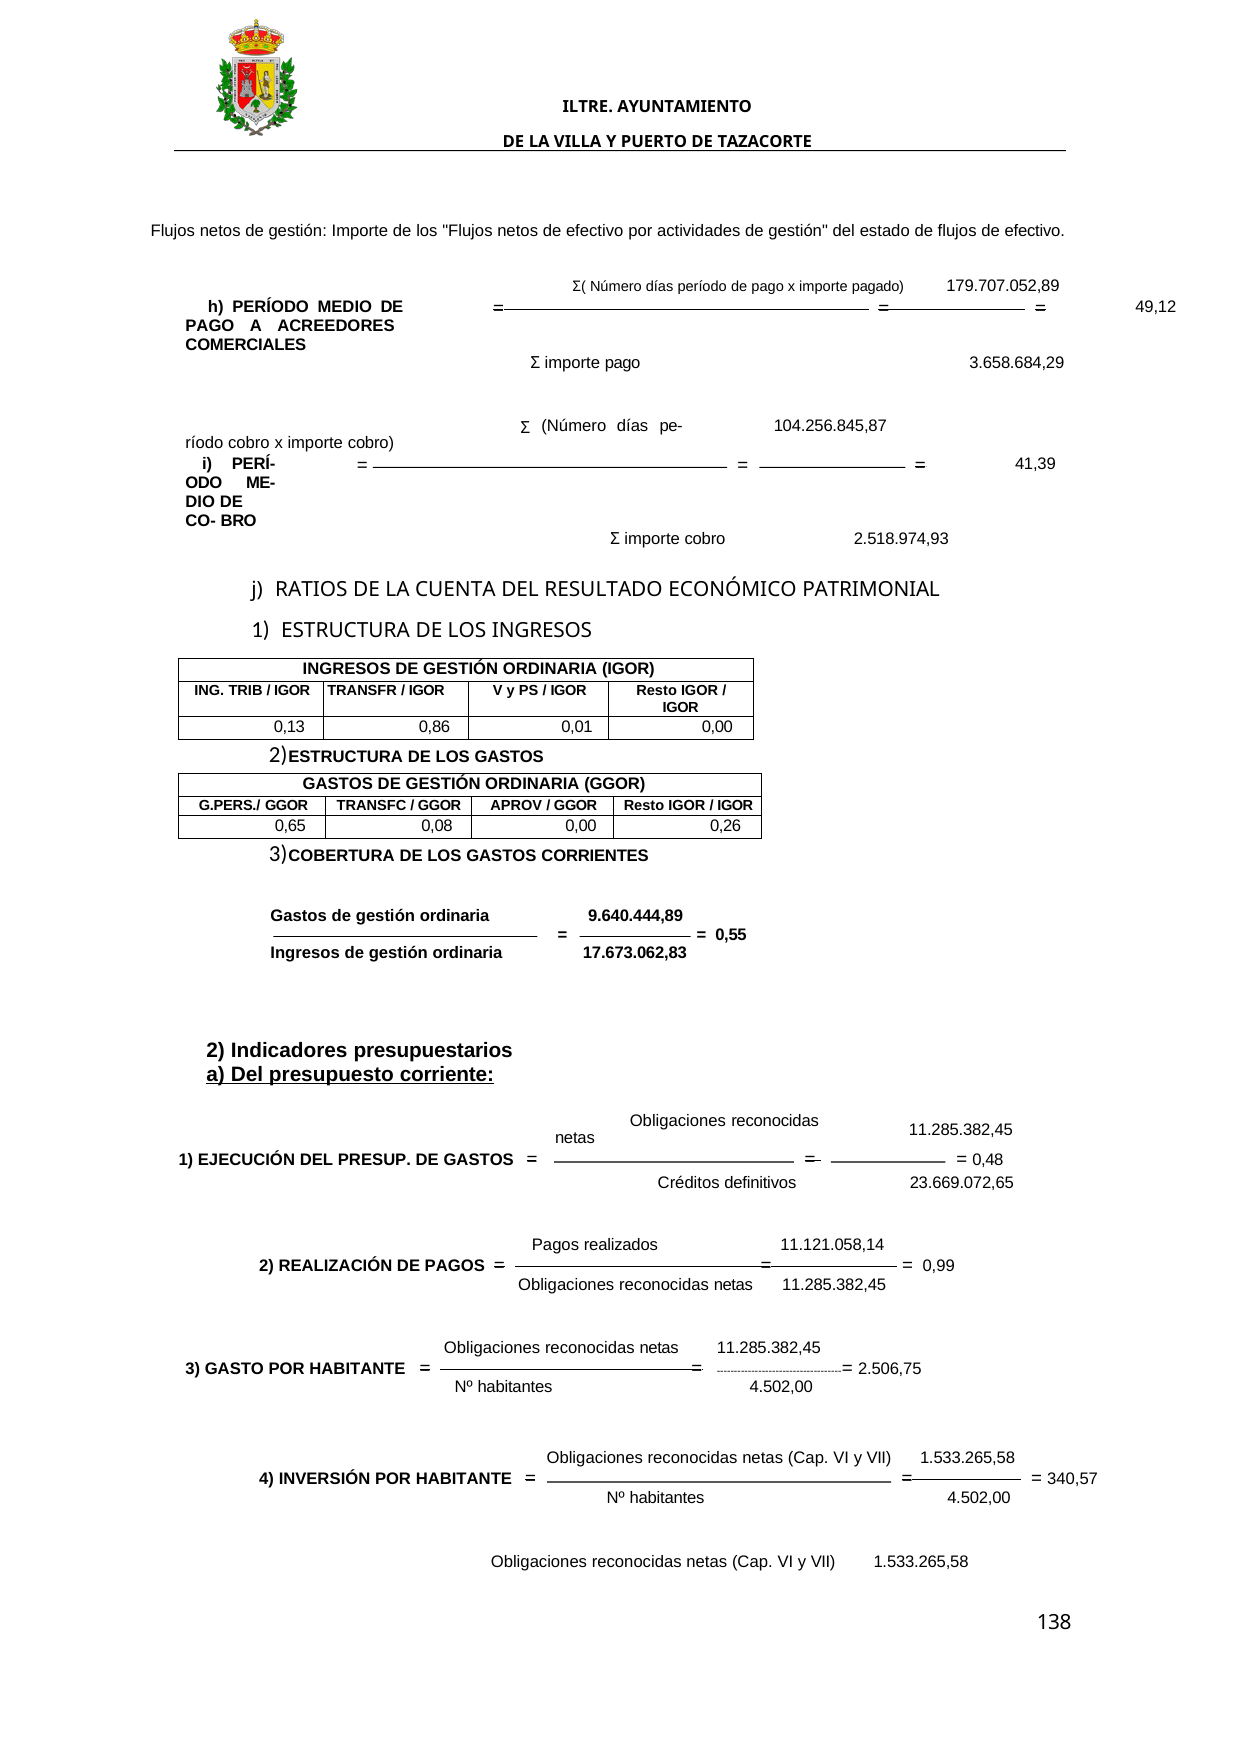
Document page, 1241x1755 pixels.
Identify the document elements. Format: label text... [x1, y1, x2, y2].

table_header 104.256.845,87 [749, 416, 983, 454]
list ESTRUCTURA DE LOS GASTOS [269, 740, 1193, 768]
table_cell Créditos definitivos 23.669.072,65 [173, 1173, 1021, 1194]
table_cell 11.285.382,45 [865, 1099, 1021, 1149]
table_cell = [317, 454, 457, 531]
text Flujos netos de gestión: Importe de los "Flujos netos de efectivo por actividades de gestión" del estado de flujos de efectivo. [150, 221, 1193, 240]
table_header 11.285.382,45 - = 2.506,75 4.502,00 [709, 1339, 928, 1398]
text = = 0,55 [139, 925, 1164, 944]
table_cell 0,13 [179, 717, 323, 739]
table_header INGRESOS DE GESTIÓN ORDINARIA (IGOR) [179, 659, 753, 681]
table_cell 0,01 [469, 717, 608, 739]
table_cell h) PERÍODO MEDIO DE PAGO A ACREEDORES COMERCIALES [180, 297, 449, 354]
table_cell [1101, 355, 1182, 373]
table_header Σ( Número días período de pago x importe pagado) 179.707.052,89 [180, 279, 1182, 297]
table_cell Σ importe pago [449, 355, 806, 373]
table_cell 3.658.684,29 [806, 355, 1101, 373]
table_cell [983, 531, 1062, 550]
table_cell APROV / GGOR [472, 797, 613, 814]
table_cell Obligaciones reconocidas netas 11.285.382,45 [254, 1277, 961, 1296]
table_cell = [458, 454, 749, 531]
table_header Σ [458, 416, 536, 454]
text Ingresos de gestión ordinaria 17.673.062,83 [139, 944, 818, 963]
table_cell 0,00 [609, 717, 753, 739]
table_cell 0,65 [179, 816, 325, 838]
table_cell TRANSFR / IGOR [324, 682, 468, 716]
table_cell V y PS / IGOR [469, 682, 608, 716]
table_cell 4) INVERSIÓN POR HABITANTE = = = 340,57 [254, 1469, 1104, 1490]
table_cell 1) EJECUCIÓN DEL PRESUP. DE GASTOS = = = 0,48 [173, 1149, 1021, 1173]
table_cell 0,86 [324, 717, 468, 739]
table_cell 0,26 [614, 816, 761, 838]
table_cell 2.518.974,93 [749, 531, 983, 550]
table_cell G.PERS./ GGOR [179, 797, 325, 814]
table_header Obligaciones reconocidas netas (Cap. VI y VII) 1.533.265,58 [254, 1450, 1104, 1469]
table_cell 41,39 [983, 454, 1062, 531]
table_cell 0,00 [472, 816, 613, 838]
table_header 2) Indicadores presupuestarios a) Del presupuesto corriente: [173, 1039, 864, 1098]
text Gastos de gestión ordinaria 9.640.444,89 [139, 905, 814, 924]
table_cell Σ importe cobro [317, 531, 749, 550]
table_cell = = = [449, 297, 1101, 354]
table_cell 2) REALIZACIÓN DE PAGOS = = = 0,99 [254, 1256, 961, 1277]
table_cell TRANSFC / GGOR [326, 797, 471, 814]
list COBERTURA DE LOS GASTOS CORRIENTES [269, 839, 1193, 867]
table_header [983, 416, 1062, 454]
table_header GASTOS DE GESTIÓN ORDINARIA (GGOR) [179, 774, 761, 796]
list ESTRUCTURA DE LOS INGRESOS [251, 615, 1193, 644]
table_header Obligaciones reconocidas netas 3) GASTO POR HABITANTE = = Nº habitantes [180, 1339, 709, 1398]
table_cell Obligaciones reconocidas netas [173, 1099, 864, 1149]
table_cell Resto IGOR / IGOR [609, 682, 753, 716]
table_cell 0,08 [326, 816, 471, 838]
table_header ríodo cobro x importe cobro) [180, 416, 457, 454]
table_cell ING. TRIB / IGOR [179, 682, 323, 716]
table_cell Nº habitantes 4.502,00 [254, 1490, 1104, 1509]
table_cell Resto IGOR / IGOR [614, 797, 761, 814]
table_header [865, 1039, 1021, 1098]
table_cell [180, 355, 449, 373]
table_cell i) PERÍ- ODO ME- DIO DE CO- BRO [180, 454, 317, 531]
table_cell 49,12 [1101, 297, 1182, 354]
list RATIOS DE LA CUENTA DEL RESULTADO ECONÓMICO PATRIMONIAL [251, 574, 1193, 603]
table_header Pagos realizados 11.121.058,14 [254, 1237, 961, 1256]
table_cell = [749, 454, 983, 531]
table_cell [180, 531, 317, 550]
table_header (Número días pe- [536, 416, 749, 454]
table_header Obligaciones reconocidas netas (Cap. VI y VII) 1.533.265,58 [254, 1552, 1046, 1573]
